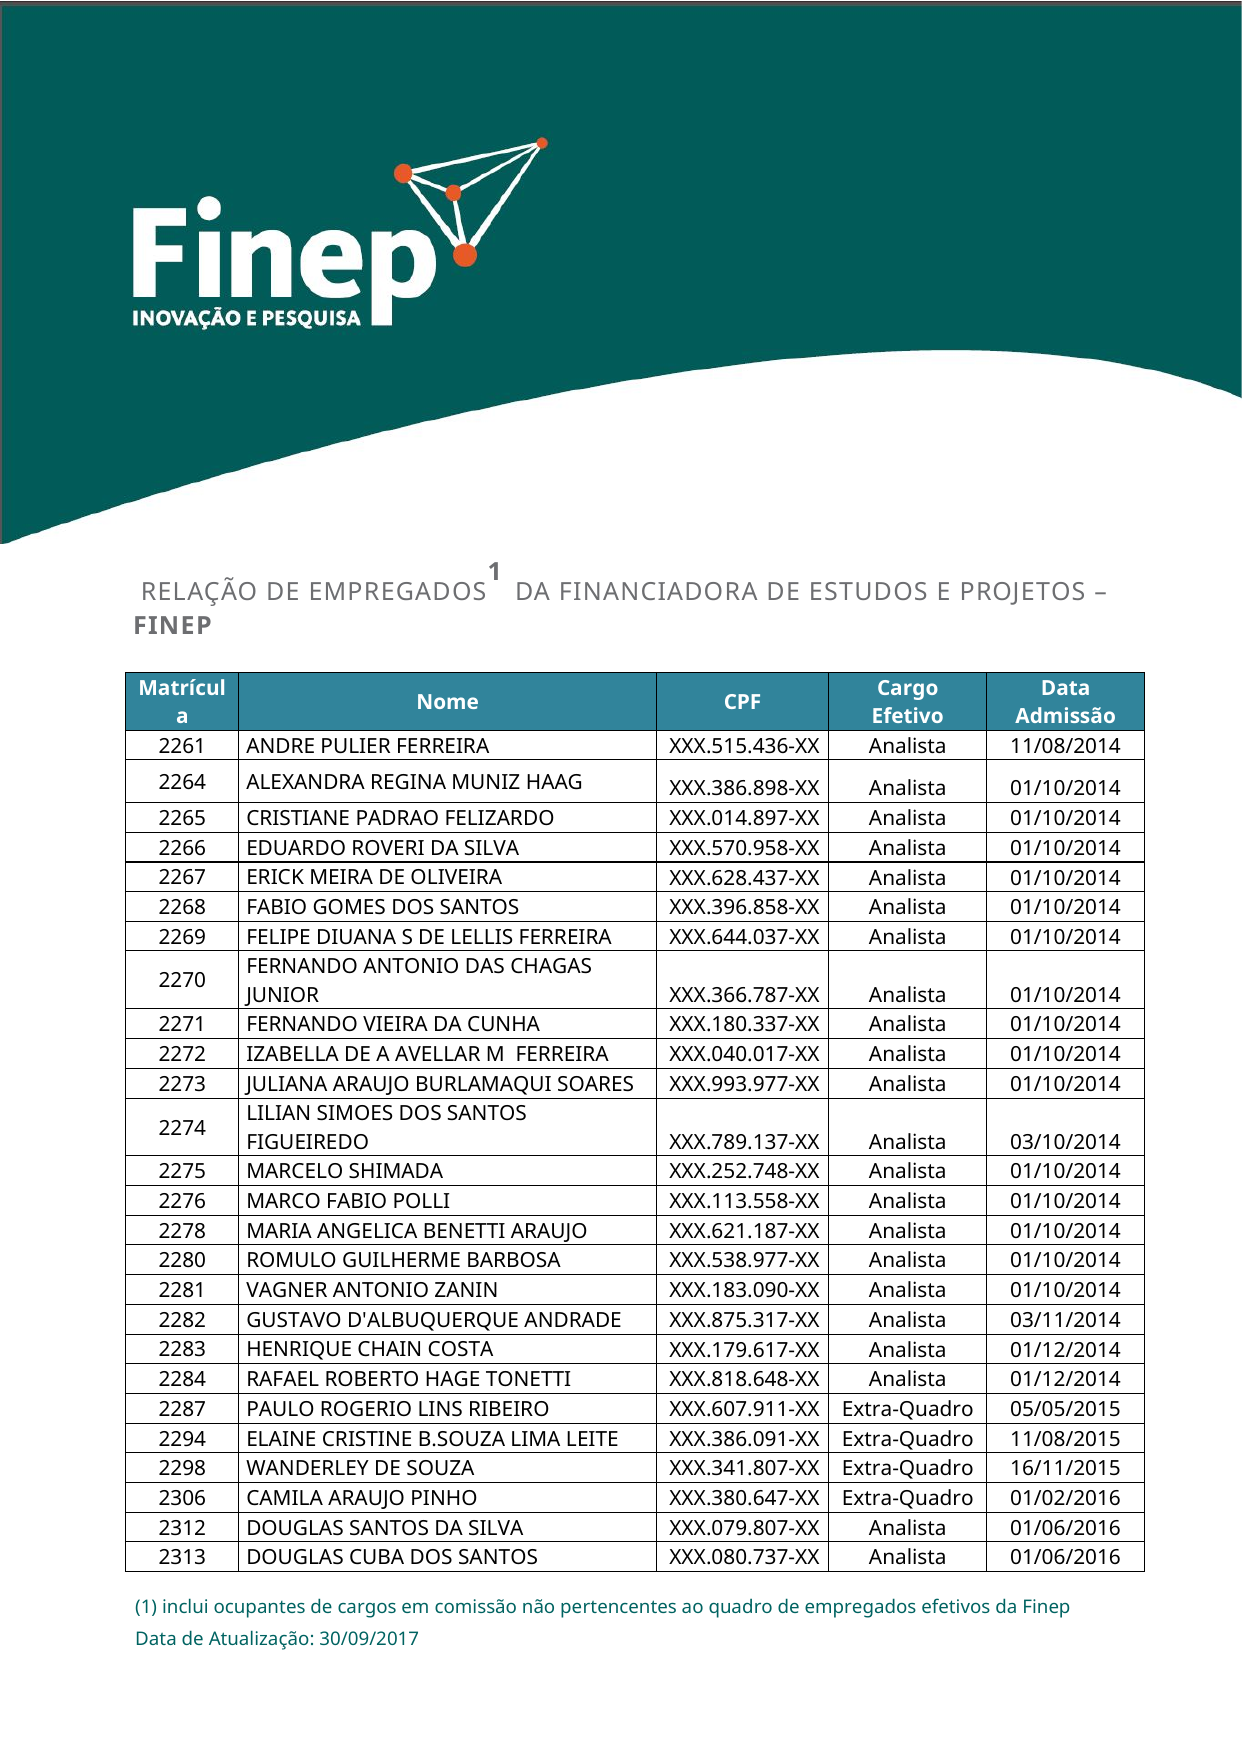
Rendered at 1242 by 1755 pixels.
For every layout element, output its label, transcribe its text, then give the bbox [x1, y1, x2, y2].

table_cell XXX.538.977-XX [657, 1245, 828, 1274]
table_cell 2294 [126, 1424, 238, 1452]
table_cell ELAINE CRISTINE B.SOUZA LIMA LEITE [239, 1424, 656, 1452]
table_cell ANDRE PULIER FERREIRA [239, 731, 656, 759]
table_cell 01/02/2016 [987, 1483, 1144, 1512]
table_cell MARCO FABIO POLLI [239, 1186, 656, 1215]
table_cell ROMULO GUILHERME BARBOSA [239, 1245, 656, 1274]
table_cell Extra-Quadro [829, 1483, 986, 1512]
table_cell Analista [829, 760, 986, 802]
table_cell DOUGLAS SANTOS DA SILVA [239, 1513, 656, 1541]
table_cell FERNANDO ANTONIO DAS CHAGAS JUNIOR [239, 951, 656, 1008]
table_cell EDUARDO ROVERI DA SILVA [239, 833, 656, 861]
table_cell XXX.628.437-XX [657, 863, 828, 891]
table_cell XXX.079.807-XX [657, 1513, 828, 1541]
table_cell Extra-Quadro [829, 1394, 986, 1422]
table_cell FELIPE DIUANA S DE LELLIS FERREIRA [239, 922, 656, 950]
table_cell RAFAEL ROBERTO HAGE TONETTI [239, 1364, 656, 1393]
table_cell 01/10/2014 [987, 863, 1144, 891]
table_cell XXX.818.648-XX [657, 1364, 828, 1393]
table_cell 2283 [126, 1335, 238, 1363]
table_cell WANDERLEY DE SOUZA [239, 1453, 656, 1482]
table_cell 2273 [126, 1069, 238, 1097]
table_cell 2270 [126, 951, 238, 1008]
table_cell 01/06/2016 [987, 1513, 1144, 1541]
table_cell XXX.183.090-XX [657, 1275, 828, 1304]
table_cell Analista [829, 1275, 986, 1304]
table_cell 2287 [126, 1394, 238, 1422]
table_cell XXX.366.787-XX [657, 951, 828, 1008]
table_cell XXX.621.187-XX [657, 1216, 828, 1244]
table_header Cargo Efetivo [829, 673, 986, 730]
table_cell Analista [829, 1216, 986, 1244]
table_cell Analista [829, 1099, 986, 1155]
table_cell 01/10/2014 [987, 951, 1144, 1008]
table_cell 03/11/2014 [987, 1305, 1144, 1333]
table_cell 01/10/2014 [987, 1009, 1144, 1038]
table_cell 01/10/2014 [987, 803, 1144, 832]
table_cell VAGNER ANTONIO ZANIN [239, 1275, 656, 1304]
table_cell MARIA ANGELICA BENETTI ARAUJO [239, 1216, 656, 1244]
table_header Nome [239, 673, 656, 730]
table_cell XXX.396.858-XX [657, 892, 828, 921]
table_cell 01/10/2014 [987, 1216, 1144, 1244]
table_cell XXX.179.617-XX [657, 1335, 828, 1363]
table_cell XXX.386.898-XX [657, 760, 828, 802]
table_header Data Admissão [987, 673, 1144, 730]
table_cell 11/08/2015 [987, 1424, 1144, 1452]
table_cell 01/10/2014 [987, 1156, 1144, 1185]
table_cell 2312 [126, 1513, 238, 1541]
table_cell 01/10/2014 [987, 922, 1144, 950]
table_cell XXX.180.337-XX [657, 1009, 828, 1038]
table_cell 2272 [126, 1039, 238, 1068]
table_cell XXX.789.137-XX [657, 1099, 828, 1155]
table_cell Analista [829, 1364, 986, 1393]
table_cell 2274 [126, 1099, 238, 1155]
table_cell XXX.993.977-XX [657, 1069, 828, 1097]
table_cell FERNANDO VIEIRA DA CUNHA [239, 1009, 656, 1038]
table_cell JULIANA ARAUJO BURLAMAQUI SOARES [239, 1069, 656, 1097]
table_cell Analista [829, 1513, 986, 1541]
table_cell 01/10/2014 [987, 1186, 1144, 1215]
table_cell 01/12/2014 [987, 1364, 1144, 1393]
table_cell 01/10/2014 [987, 760, 1144, 802]
table_cell Analista [829, 731, 986, 759]
table_cell HENRIQUE CHAIN COSTA [239, 1335, 656, 1363]
table_cell 03/10/2014 [987, 1099, 1144, 1155]
table_cell 01/10/2014 [987, 1245, 1144, 1274]
table_cell Analista [829, 1335, 986, 1363]
table_cell ERICK MEIRA DE OLIVEIRA [239, 863, 656, 891]
table_cell 2268 [126, 892, 238, 921]
table_cell ALEXANDRA REGINA MUNIZ HAAG [239, 760, 656, 802]
table_cell 2267 [126, 863, 238, 891]
table_cell 2266 [126, 833, 238, 861]
table_cell 2281 [126, 1275, 238, 1304]
table_cell XXX.570.958-XX [657, 833, 828, 861]
table_cell 2280 [126, 1245, 238, 1274]
table_header Matrícula [126, 673, 238, 730]
table_cell Analista [829, 1245, 986, 1274]
table_cell Analista [829, 922, 986, 950]
table_cell 2306 [126, 1483, 238, 1512]
table_cell XXX.252.748-XX [657, 1156, 828, 1185]
table_cell XXX.644.037-XX [657, 922, 828, 950]
table_cell 2269 [126, 922, 238, 950]
table_cell MARCELO SHIMADA [239, 1156, 656, 1185]
table_cell Analista [829, 1009, 986, 1038]
table_cell 01/06/2016 [987, 1542, 1144, 1571]
table_cell 11/08/2014 [987, 731, 1144, 759]
table_cell Analista [829, 1156, 986, 1185]
table_header CPF [657, 673, 828, 730]
table_cell XXX.380.647-XX [657, 1483, 828, 1512]
table_cell 01/10/2014 [987, 1039, 1144, 1068]
table_cell LILIAN SIMOES DOS SANTOS FIGUEIREDO [239, 1099, 656, 1155]
table_cell Analista [829, 1186, 986, 1215]
table_cell Analista [829, 833, 986, 861]
table_cell Analista [829, 1542, 986, 1571]
table_cell 2282 [126, 1305, 238, 1333]
table_cell XXX.515.436-XX [657, 731, 828, 759]
table_cell XXX.386.091-XX [657, 1424, 828, 1452]
table_cell XXX.875.317-XX [657, 1305, 828, 1333]
table_cell XXX.341.807-XX [657, 1453, 828, 1482]
table_cell Analista [829, 951, 986, 1008]
table_cell XXX.607.911-XX [657, 1394, 828, 1422]
table_cell DOUGLAS CUBA DOS SANTOS [239, 1542, 656, 1571]
table_cell 2264 [126, 760, 238, 802]
table_cell FABIO GOMES DOS SANTOS [239, 892, 656, 921]
table_cell GUSTAVO D'ALBUQUERQUE ANDRADE [239, 1305, 656, 1333]
table_cell CRISTIANE PADRAO FELIZARDO [239, 803, 656, 832]
table_cell 2275 [126, 1156, 238, 1185]
table_cell Analista [829, 1039, 986, 1068]
table_cell 2276 [126, 1186, 238, 1215]
table_cell XXX.014.897-XX [657, 803, 828, 832]
table_cell IZABELLA DE A AVELLAR M FERREIRA [239, 1039, 656, 1068]
table_cell Analista [829, 1069, 986, 1097]
table_cell 2265 [126, 803, 238, 832]
table_cell 2313 [126, 1542, 238, 1571]
table_cell 16/11/2015 [987, 1453, 1144, 1482]
table_cell 01/10/2014 [987, 1069, 1144, 1097]
table_cell 01/10/2014 [987, 1275, 1144, 1304]
table_cell 05/05/2015 [987, 1394, 1144, 1422]
table_cell 2298 [126, 1453, 238, 1482]
table_cell XXX.040.017-XX [657, 1039, 828, 1068]
table_cell 2271 [126, 1009, 238, 1038]
table_cell XXX.080.737-XX [657, 1542, 828, 1571]
table_cell CAMILA ARAUJO PINHO [239, 1483, 656, 1512]
table_cell Analista [829, 892, 986, 921]
table_cell XXX.113.558-XX [657, 1186, 828, 1215]
table_cell 01/10/2014 [987, 833, 1144, 861]
table_cell 2278 [126, 1216, 238, 1244]
table_cell Analista [829, 803, 986, 832]
table_cell 2284 [126, 1364, 238, 1393]
table_cell Extra-Quadro [829, 1424, 986, 1452]
table_cell 01/12/2014 [987, 1335, 1144, 1363]
table_cell PAULO ROGERIO LINS RIBEIRO [239, 1394, 656, 1422]
table_cell Analista [829, 1305, 986, 1333]
table_cell Extra-Quadro [829, 1453, 986, 1482]
table_cell Analista [829, 863, 986, 891]
table_cell 2261 [126, 731, 238, 759]
table_cell 01/10/2014 [987, 892, 1144, 921]
